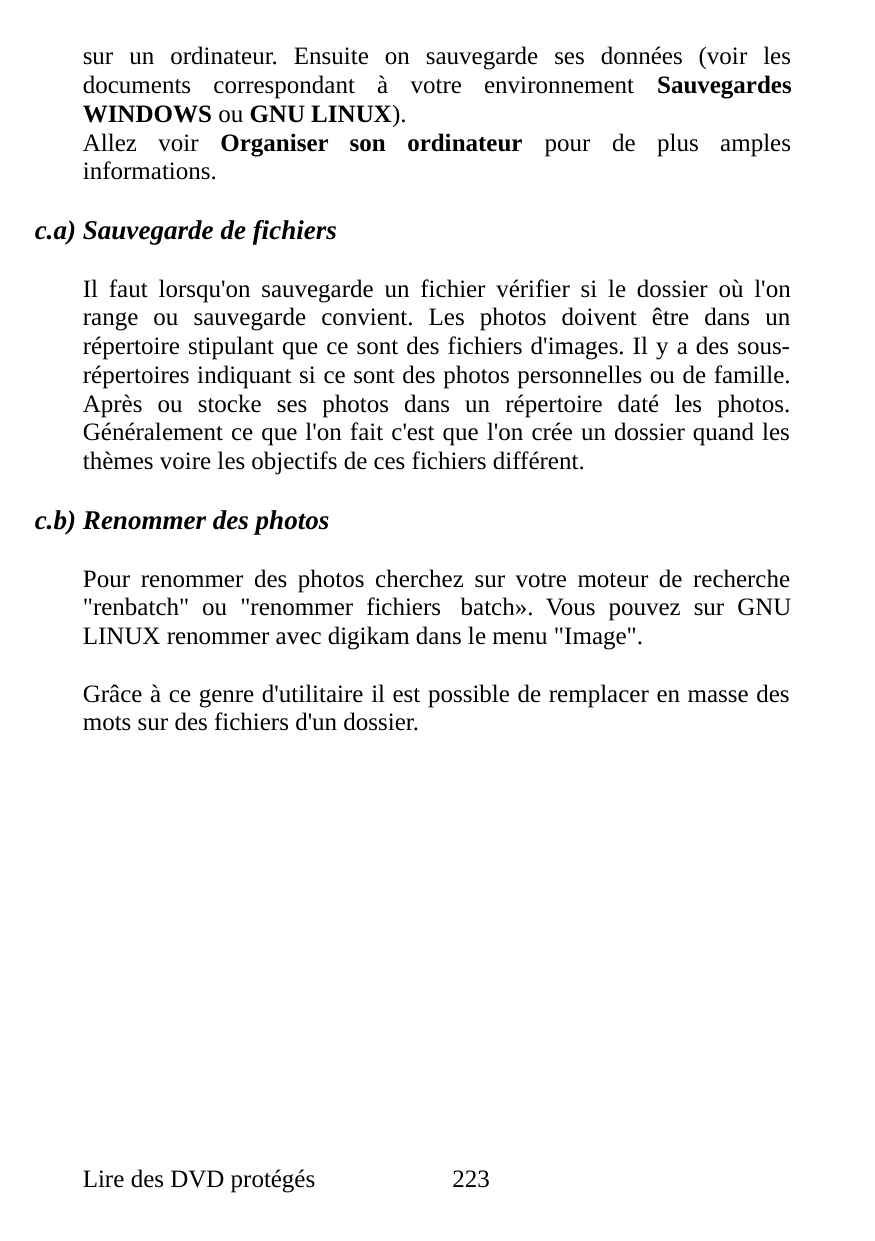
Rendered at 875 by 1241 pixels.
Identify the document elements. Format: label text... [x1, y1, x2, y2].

text Grâce à ce genre d'utilitaire il est possible de remplacer en masse des mots sur des fichiers d'un dossier. [83, 679, 791, 736]
subtitle Renommer des photos [83, 504, 791, 535]
subtitle Sauvegarde de fichiers [83, 214, 791, 245]
text Allez voir Organiser son ordinateur pour de plus amples informations. [83, 128, 791, 185]
text sur un ordinateur. Ensuite on sauvegarde ses données (voir les documents correspondant à votre environnement Sauvegardes WINDOWS ou GNU LINUX). [83, 41, 791, 128]
text Pour renommer des photos cherchez sur votre moteur de recherche "renbatch" ou "renommer fichiers batch». Vous pouvez sur GNU LINUX renommer avec digikam dans le menu "Image". [83, 564, 791, 650]
text Il faut lorsqu'on sauvegarde un fichier vérifier si le dossier où l'on range ou sauvegarde convient. Les photos doivent être dans un répertoire stipulant que ce sont des fichiers d'images. Il y a des sous-répertoires indiquant si ce sont des photos personnelles ou de famille. Après ou stocke ses photos dans un répertoire daté les photos. Généralement ce que l'on fait c'est que l'on crée un dossier quand les thèmes voire les objectifs de ces fichiers différent. [83, 274, 791, 475]
